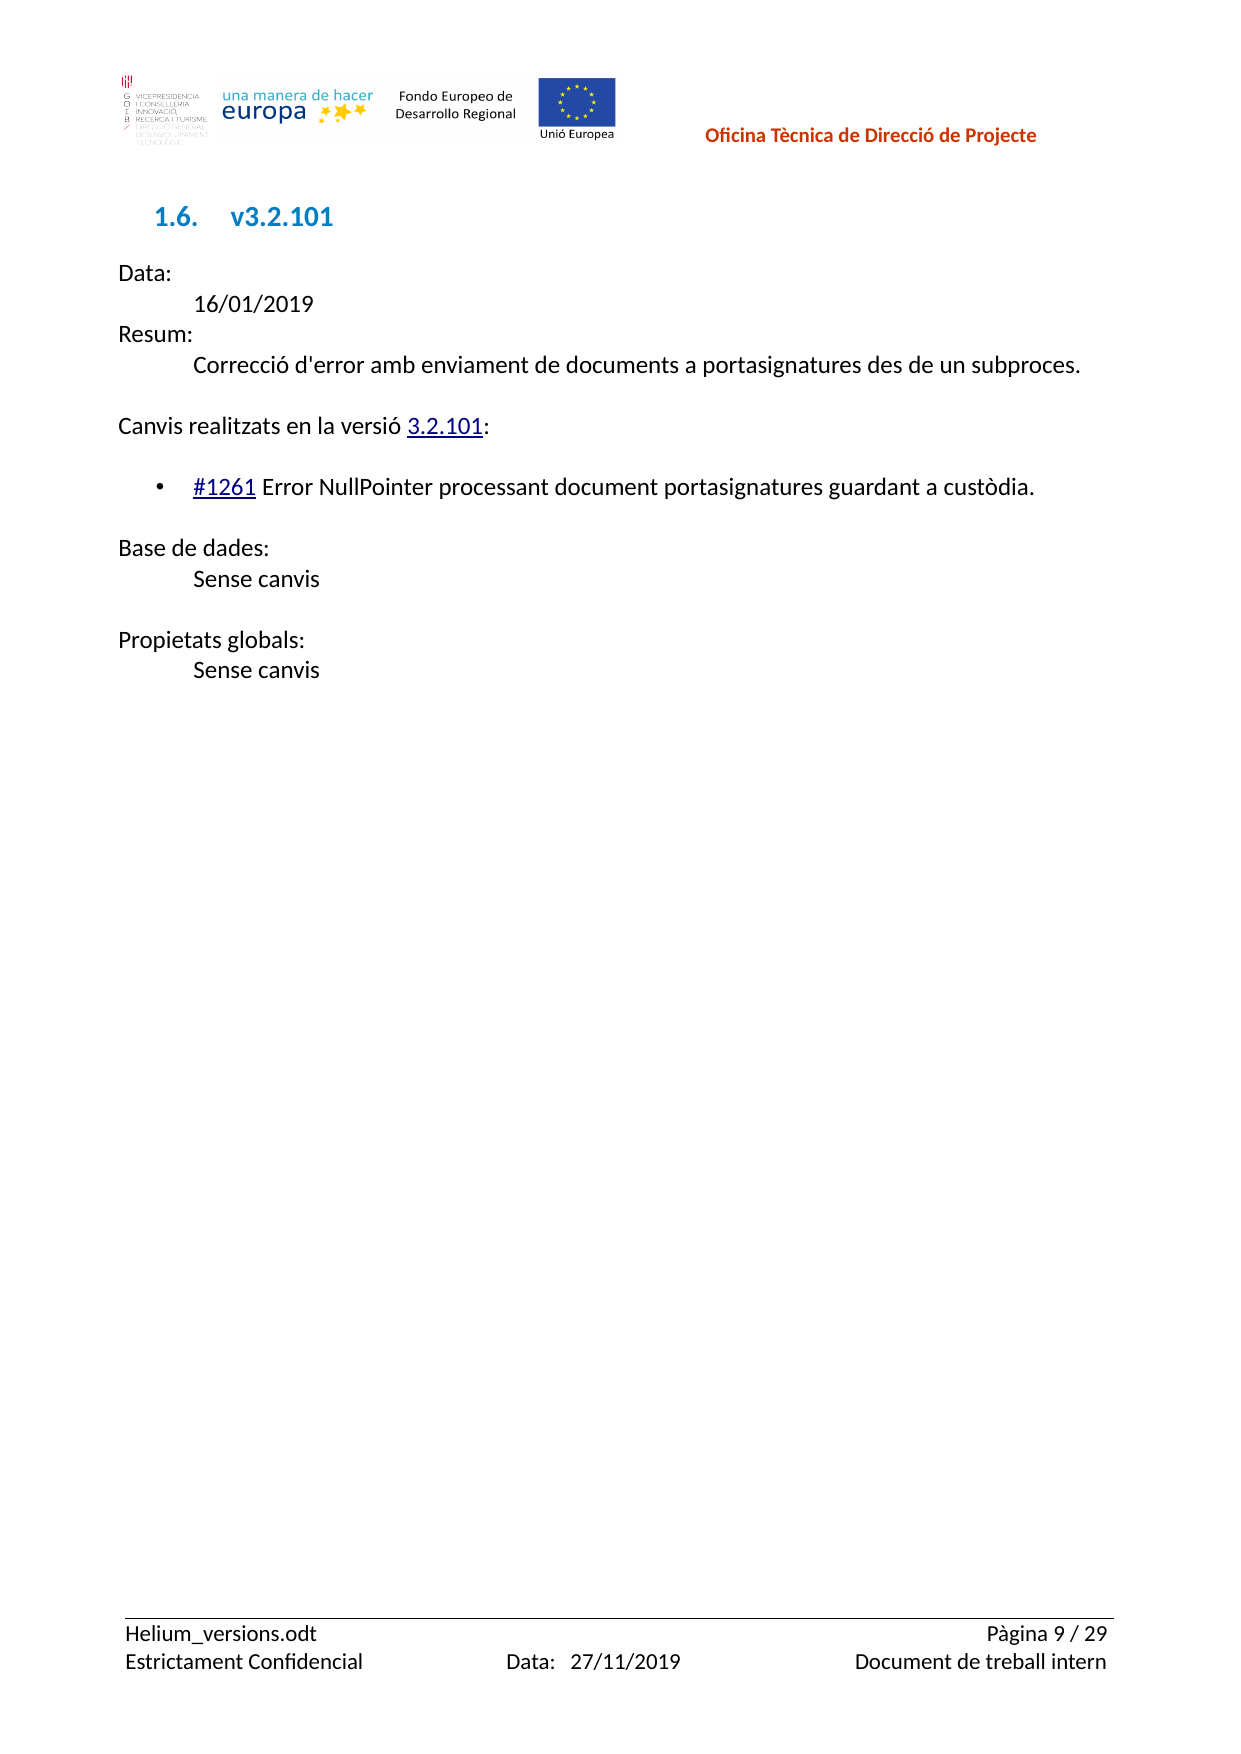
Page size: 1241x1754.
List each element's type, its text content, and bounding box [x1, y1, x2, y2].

text Correcció d'error amb enviament de documents a portasignatures des de un subproces. [118, 349, 1122, 380]
list #1261 Error NullPointer processant document portasignatures guardant a custòdia. [156, 471, 1122, 502]
text Data: [118, 258, 1122, 288]
subtitle v3.2.101 [153, 198, 1122, 234]
text Resum: [118, 319, 1122, 349]
text Canvis realitzats en la versió 3.2.101: [118, 410, 1122, 441]
text 16/01/2019 [118, 288, 1122, 319]
picture [118, 73, 213, 147]
text Base de dades: [118, 532, 1122, 563]
picture [219, 73, 621, 147]
text Propietats globals: [118, 624, 1122, 654]
text Sense canvis [118, 563, 1122, 593]
text Sense canvis [118, 654, 1122, 685]
